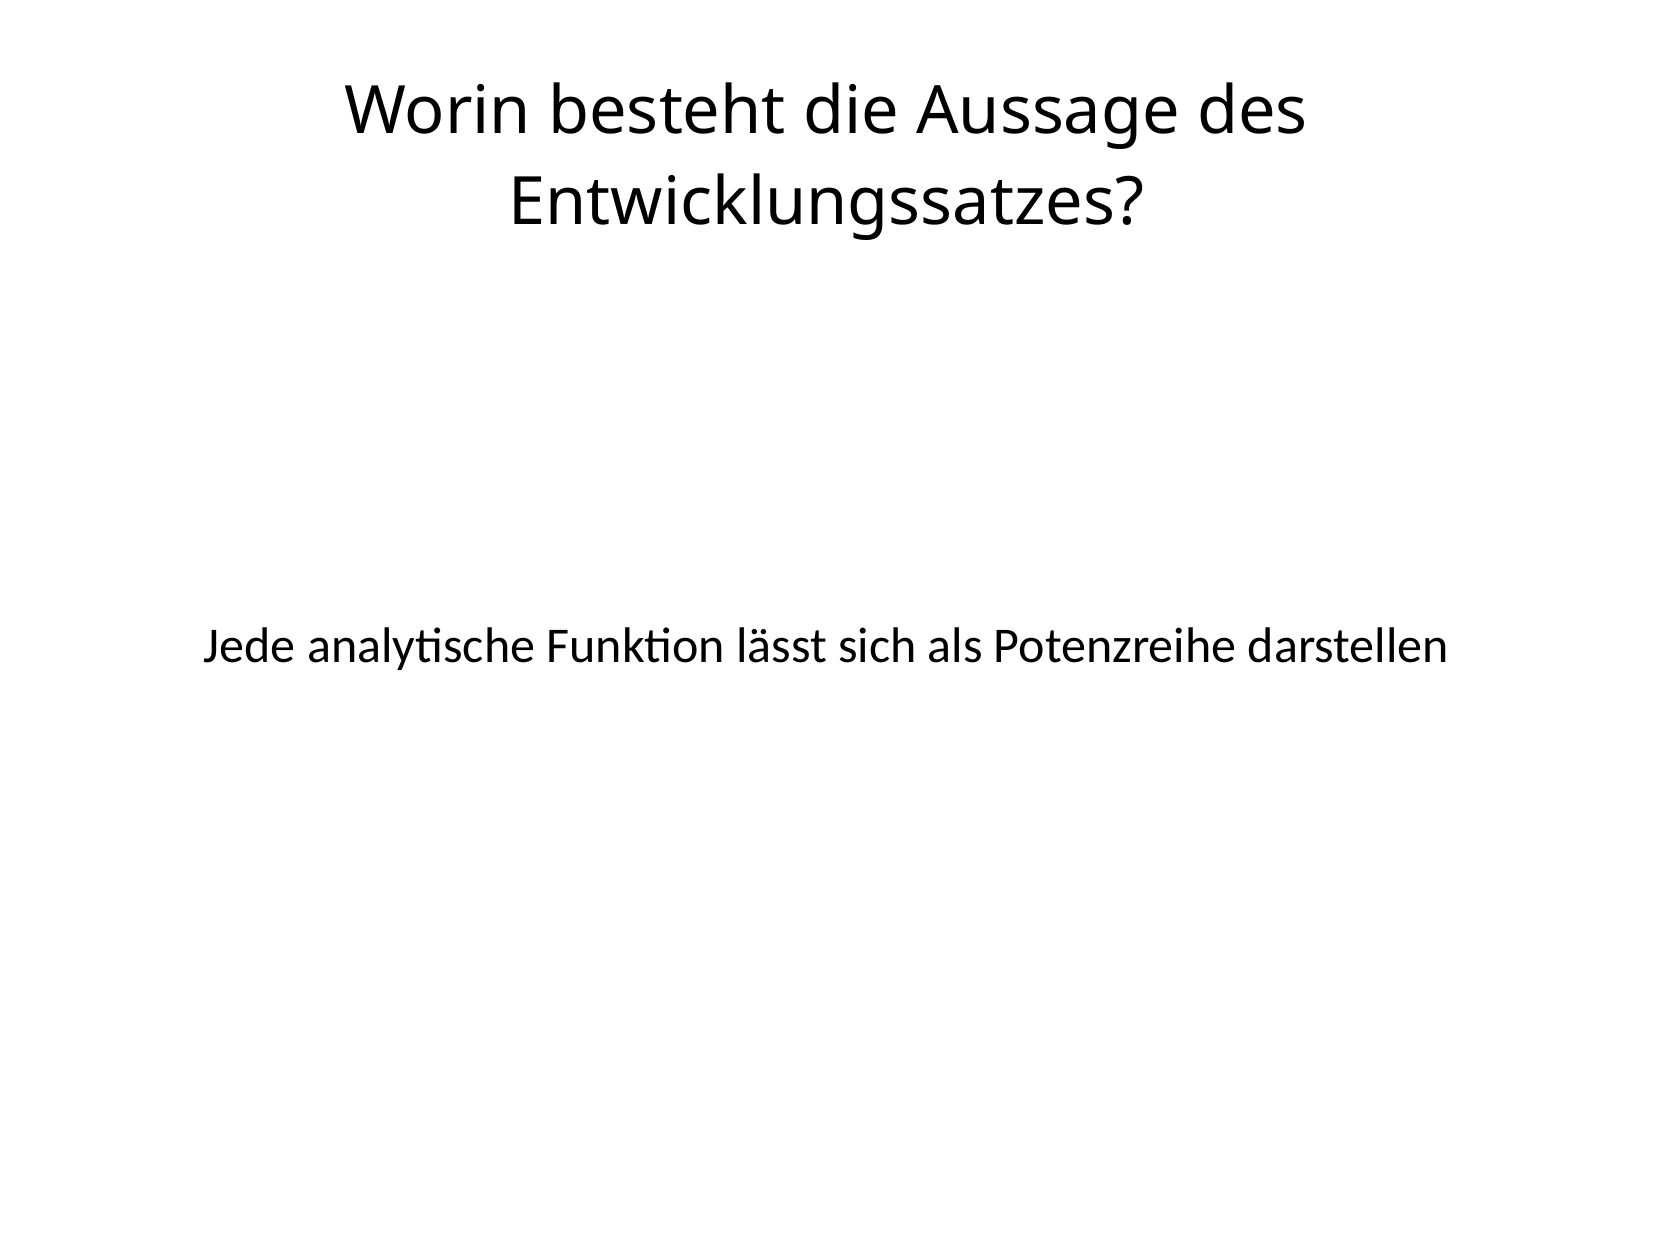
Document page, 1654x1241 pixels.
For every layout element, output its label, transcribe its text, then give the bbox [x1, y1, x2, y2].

title Worin besteht die Aussage des Entwicklungssatzes? [82, 49, 1571, 257]
subtitle Jede analytische Funktion lässt sich als Potenzreihe darstellen [82, 290, 1571, 1010]
